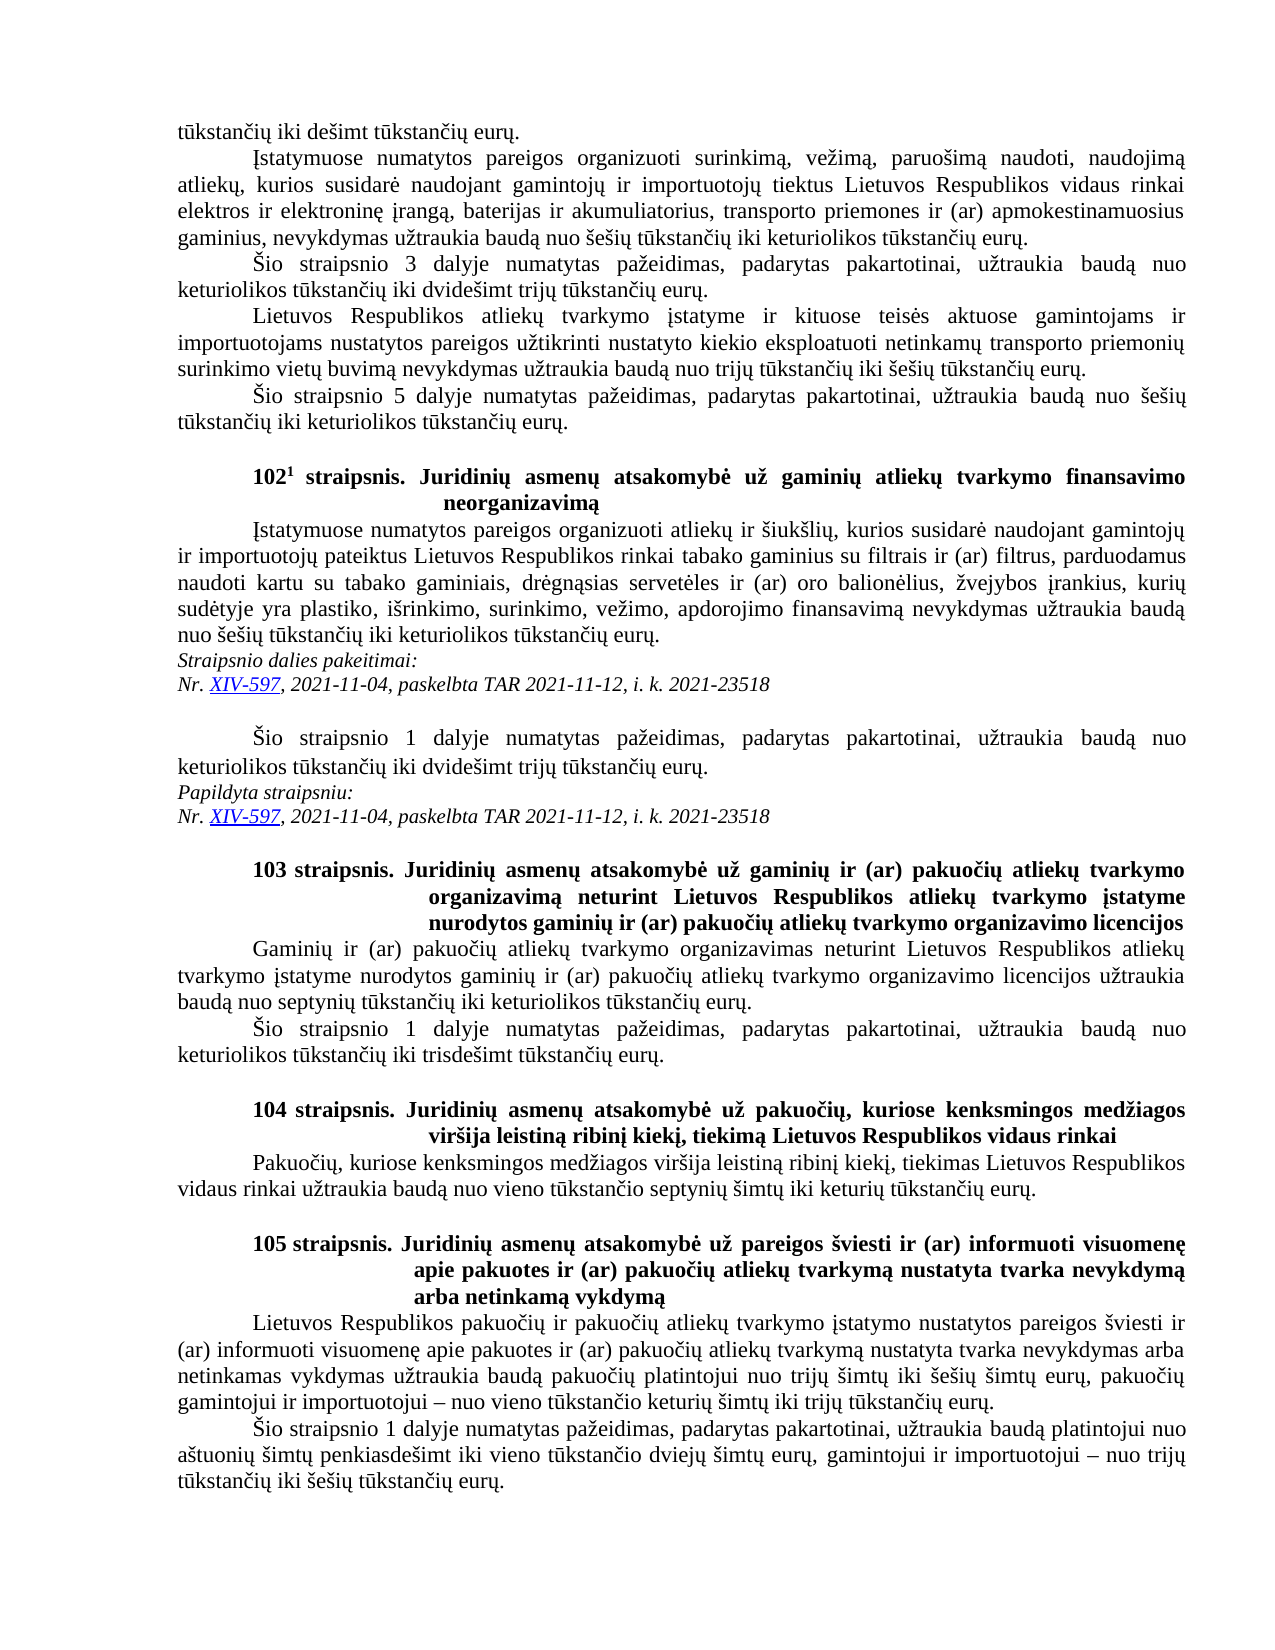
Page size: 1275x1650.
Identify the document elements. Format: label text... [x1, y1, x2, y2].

text tūkstančių iki dešimt tūkstančių eurų. [177, 118, 1186, 144]
text 104 straipsnis. Juridinių asmenų atsakomybė už pakuočių, kuriose kenksmingos medžiagos viršija leistiną ribinį kiekį, tiekimą Lietuvos Respublikos vidaus rinkai [252, 1096, 1186, 1149]
text 103 straipsnis. Juridinių asmenų atsakomybė už gaminių ir (ar) pakuočių atliekų tvarkymo organizavimą neturint Lietuvos Respublikos atliekų tvarkymo įstatyme nurodytos gaminių ir (ar) pakuočių atliekų tvarkymo organizavimo licencijos [252, 856, 1186, 936]
text Gaminių ir (ar) pakuočių atliekų tvarkymo organizavimas neturint Lietuvos Respublikos atliekų tvarkymo įstatyme nurodytos gaminių ir (ar) pakuočių atliekų tvarkymo organizavimo licencijos užtraukia baudą nuo septynių tūkstančių iki keturiolikos tūkstančių eurų. [177, 936, 1186, 1014]
text Įstatymuose numatytos pareigos organizuoti surinkimą, vežimą, paruošimą naudoti, naudojimą atliekų, kurios susidarė naudojant gamintojų ir importuotojų tiektus Lietuvos Respublikos vidaus rinkai elektros ir elektroninę įrangą, baterijas ir akumuliatorius, transporto priemones ir (ar) apmokestinamuosius gaminius, nevykdymas užtraukia baudą nuo šešių tūkstančių iki keturiolikos tūkstančių eurų. [177, 144, 1186, 250]
text Papildyta straipsniu: [177, 779, 1186, 804]
text Nr. XIV-597, 2021-11-04, paskelbta TAR 2021-11-12, i. k. 2021-23518 [177, 804, 1186, 828]
text Pakuočių, kuriose kenksmingos medžiagos viršija leistiną ribinį kiekį, tiekimas Lietuvos Respublikos vidaus rinkai užtraukia baudą nuo vieno tūkstančio septynių šimtų iki keturių tūkstančių eurų. [177, 1149, 1186, 1201]
text Šio straipsnio 1 dalyje numatytas pažeidimas, padarytas pakartotinai, užtraukia baudą nuo keturiolikos tūkstančių iki trisdešimt tūkstančių eurų. [177, 1014, 1186, 1067]
text Nr. XIV-597, 2021-11-04, paskelbta TAR 2021-11-12, i. k. 2021-23518 [177, 672, 1186, 696]
text Šio straipsnio 5 dalyje numatytas pažeidimas, padarytas pakartotinai, užtraukia baudą nuo šešių tūkstančių iki keturiolikos tūkstančių eurų. [177, 382, 1186, 434]
text Lietuvos Respublikos pakuočių ir pakuočių atliekų tvarkymo įstatymo nustatytos pareigos šviesti ir (ar) informuoti visuomenę apie pakuotes ir (ar) pakuočių atliekų tvarkymą nustatyta tvarka nevykdymas arba netinkamas vykdymas užtraukia baudą pakuočių platintojui nuo trijų šimtų iki šešių šimtų eurų, pakuočių gamintojui ir importuotojui – nuo vieno tūkstančio keturių šimtų iki trijų tūkstančių eurų. [177, 1309, 1186, 1415]
text 1021 straipsnis. Juridinių asmenų atsakomybė už gaminių atliekų tvarkymo finansavimo neorganizavimą [252, 463, 1186, 516]
text Šio straipsnio 3 dalyje numatytas pažeidimas, padarytas pakartotinai, užtraukia baudą nuo keturiolikos tūkstančių iki dvidešimt trijų tūkstančių eurų. [177, 250, 1186, 303]
text Lietuvos Respublikos atliekų tvarkymo įstatyme ir kituose teisės aktuose gamintojams ir importuotojams nustatytos pareigos užtikrinti nustatyto kiekio eksploatuoti netinkamų transporto priemonių surinkimo vietų buvimą nevykdymas užtraukia baudą nuo trijų tūkstančių iki šešių tūkstančių eurų. [177, 303, 1186, 382]
text Straipsnio dalies pakeitimai: [177, 648, 1186, 672]
text Įstatymuose numatytos pareigos organizuoti atliekų ir šiukšlių, kurios susidarė naudojant gamintojų ir importuotojų pateiktus Lietuvos Respublikos rinkai tabako gaminius su filtrais ir (ar) filtrus, parduodamus naudoti kartu su tabako gaminiais, drėgnąsias servetėles ir (ar) oro balionėlius, žvejybos įrankius, kurių sudėtyje yra plastiko, išrinkimo, surinkimo, vežimo, apdorojimo finansavimą nevykdymas užtraukia baudą nuo šešių tūkstančių iki keturiolikos tūkstančių eurų. [177, 516, 1186, 648]
text 105 straipsnis. Juridinių asmenų atsakomybė už pareigos šviesti ir (ar) informuoti visuomenę apie pakuotes ir (ar) pakuočių atliekų tvarkymą nustatyta tvarka nevykdymą arba netinkamą vykdymą [252, 1230, 1186, 1309]
text Šio straipsnio 1 dalyje numatytas pažeidimas, padarytas pakartotinai, užtraukia baudą nuo keturiolikos tūkstančių iki dvidešimt trijų tūkstančių eurų. [177, 724, 1186, 779]
text Šio straipsnio 1 dalyje numatytas pažeidimas, padarytas pakartotinai, užtraukia baudą platintojui nuo aštuonių šimtų penkiasdešimt iki vieno tūkstančio dviejų šimtų eurų, gamintojui ir importuotojui – nuo trijų tūkstančių iki šešių tūkstančių eurų. [177, 1415, 1186, 1494]
